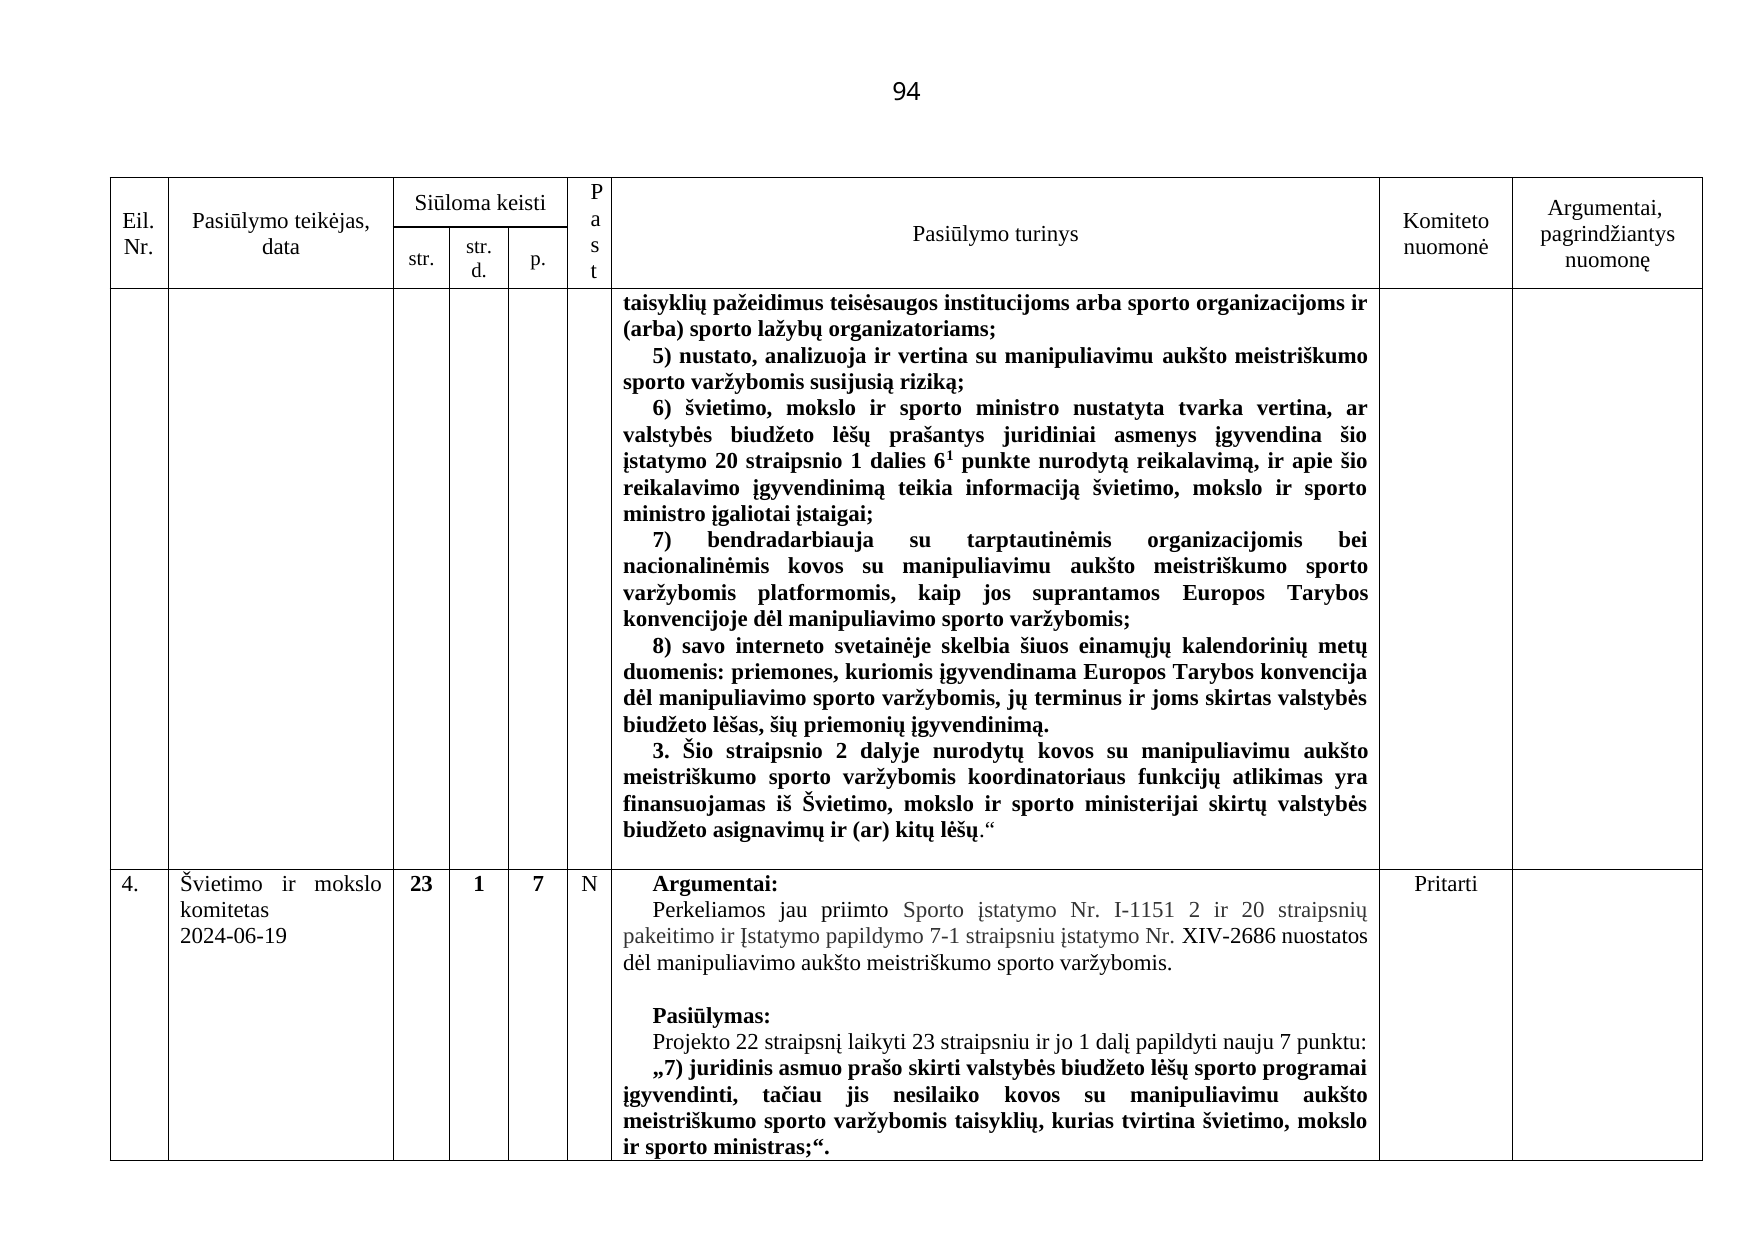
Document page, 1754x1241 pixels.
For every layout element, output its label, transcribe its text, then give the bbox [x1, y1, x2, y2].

table_header Komiteto nuomonė [1380, 178, 1512, 288]
table_header Pasiūlymo turinys [612, 178, 1379, 288]
table_cell [509, 289, 567, 869]
table_cell [1513, 289, 1702, 869]
table_header Eil. Nr. [111, 178, 168, 288]
table_cell 1 [450, 870, 508, 1160]
table_header Pasiūlymo teikėjas, data [169, 178, 393, 288]
table_header Argumentai, pagrindžiantys nuomonę [1513, 178, 1702, 288]
table_cell str. d. [450, 228, 508, 288]
table_cell [111, 870, 168, 1160]
table_cell [394, 289, 449, 869]
table_header Pastabos [568, 178, 611, 288]
table_cell taisyklių pažeidimus teisėsaugos institucijoms arba sporto organizacijoms ir (arba) sporto lažybų organizatoriams; 5) nustato, analizuoja ir vertina su manipuliavimu aukšto meistriškumo sporto varžybomis susijusią riziką; 6) švietimo, mokslo ir sporto ministro nustatyta tvarka vertina, ar valstybės biudžeto lėšų prašantys juridiniai asmenys įgyvendina šio įstatymo 20 straipsnio 1 dalies 61 punkte nurodytą reikalavimą, ir apie šio reikalavimo įgyvendinimą teikia informaciją švietimo, mokslo ir sporto ministro įgaliotai įstaigai; 7) bendradarbiauja su tarptautinėmis organizacijomis bei nacionalinėmis kovos su manipuliavimu aukšto meistriškumo sporto varžybomis platformomis, kaip jos suprantamos Europos Tarybos konvencijoje dėl manipuliavimo sporto varžybomis; 8) savo interneto svetainėje skelbia šiuos einamųjų kalendorinių metų duomenis: priemones, kuriomis įgyvendinama Europos Tarybos konvencija dėl manipuliavimo sporto varžybomis, jų terminus ir joms skirtas valstybės biudžeto lėšas, šių priemonių įgyvendinimą. 3. Šio straipsnio 2 dalyje nurodytų kovos su manipuliavimu aukšto meistriškumo sporto varžybomis koordinatoriaus funkcijų atlikimas yra finansuojamas iš Švietimo, mokslo ir sporto ministerijai skirtų valstybės biudžeto asignavimų ir (ar) kitų lėšų.“ [612, 289, 1379, 869]
table_cell Pritarti [1380, 870, 1512, 1160]
table_cell 23 [394, 870, 449, 1160]
table_cell 7 [509, 870, 567, 1160]
table_cell p. [509, 228, 567, 288]
table_cell [1380, 289, 1512, 869]
table_cell [169, 289, 393, 869]
table_header Siūloma keisti [394, 178, 567, 226]
table_cell [450, 289, 508, 869]
table_cell Argumentai: Perkeliamos jau priimto Sporto įstatymo Nr. I-1151 2 ir 20 straipsnių pakeitimo ir Įstatymo papildymo 7-1 straipsniu įstatymo Nr. XIV-2686 nuostatos dėl manipuliavimo aukšto meistriškumo sporto varžybomis. Pasiūlymas: Projekto 22 straipsnį laikyti 23 straipsniu ir jo 1 dalį papildyti nauju 7 punktu: „7) juridinis asmuo prašo skirti valstybės biudžeto lėšų sporto programai įgyvendinti, tačiau jis nesilaiko kovos su manipuliavimu aukšto meistriškumo sporto varžybomis taisyklių, kurias tvirtina švietimo, mokslo ir sporto ministras;“. [612, 870, 1379, 1160]
table_cell [1513, 870, 1702, 1160]
table_cell [111, 289, 168, 869]
table_cell N [568, 870, 611, 1160]
table_cell str. [394, 228, 449, 288]
table_cell Švietimo ir mokslo komitetas 2024-06-19 [169, 870, 393, 1160]
table_cell N [568, 289, 611, 869]
